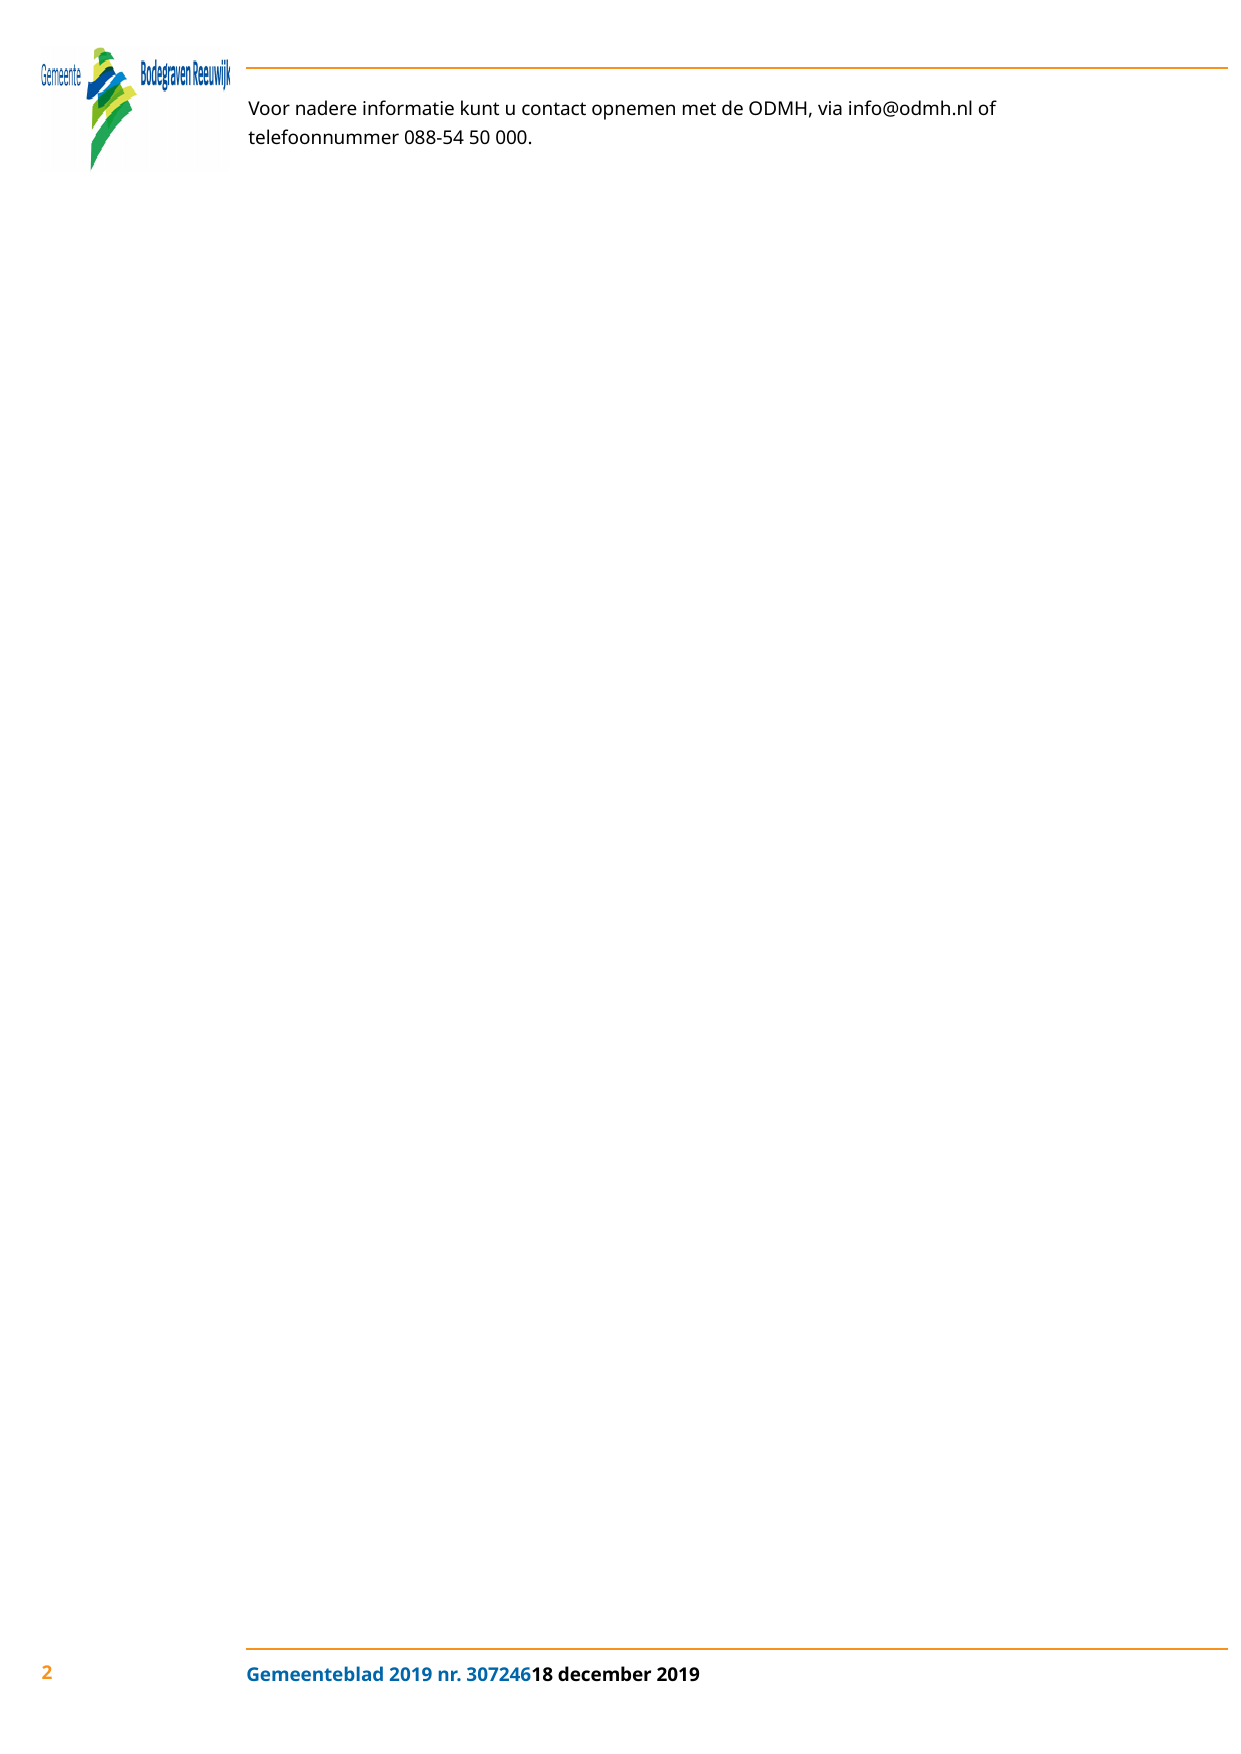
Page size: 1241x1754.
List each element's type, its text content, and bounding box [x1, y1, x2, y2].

text Voor nadere informatie kunt u contact opnemen met de ODMH, via info@odmh.nl of telefoonnummer 088-54 50 000. [248, 95, 1152, 150]
picture [41, 47, 231, 172]
